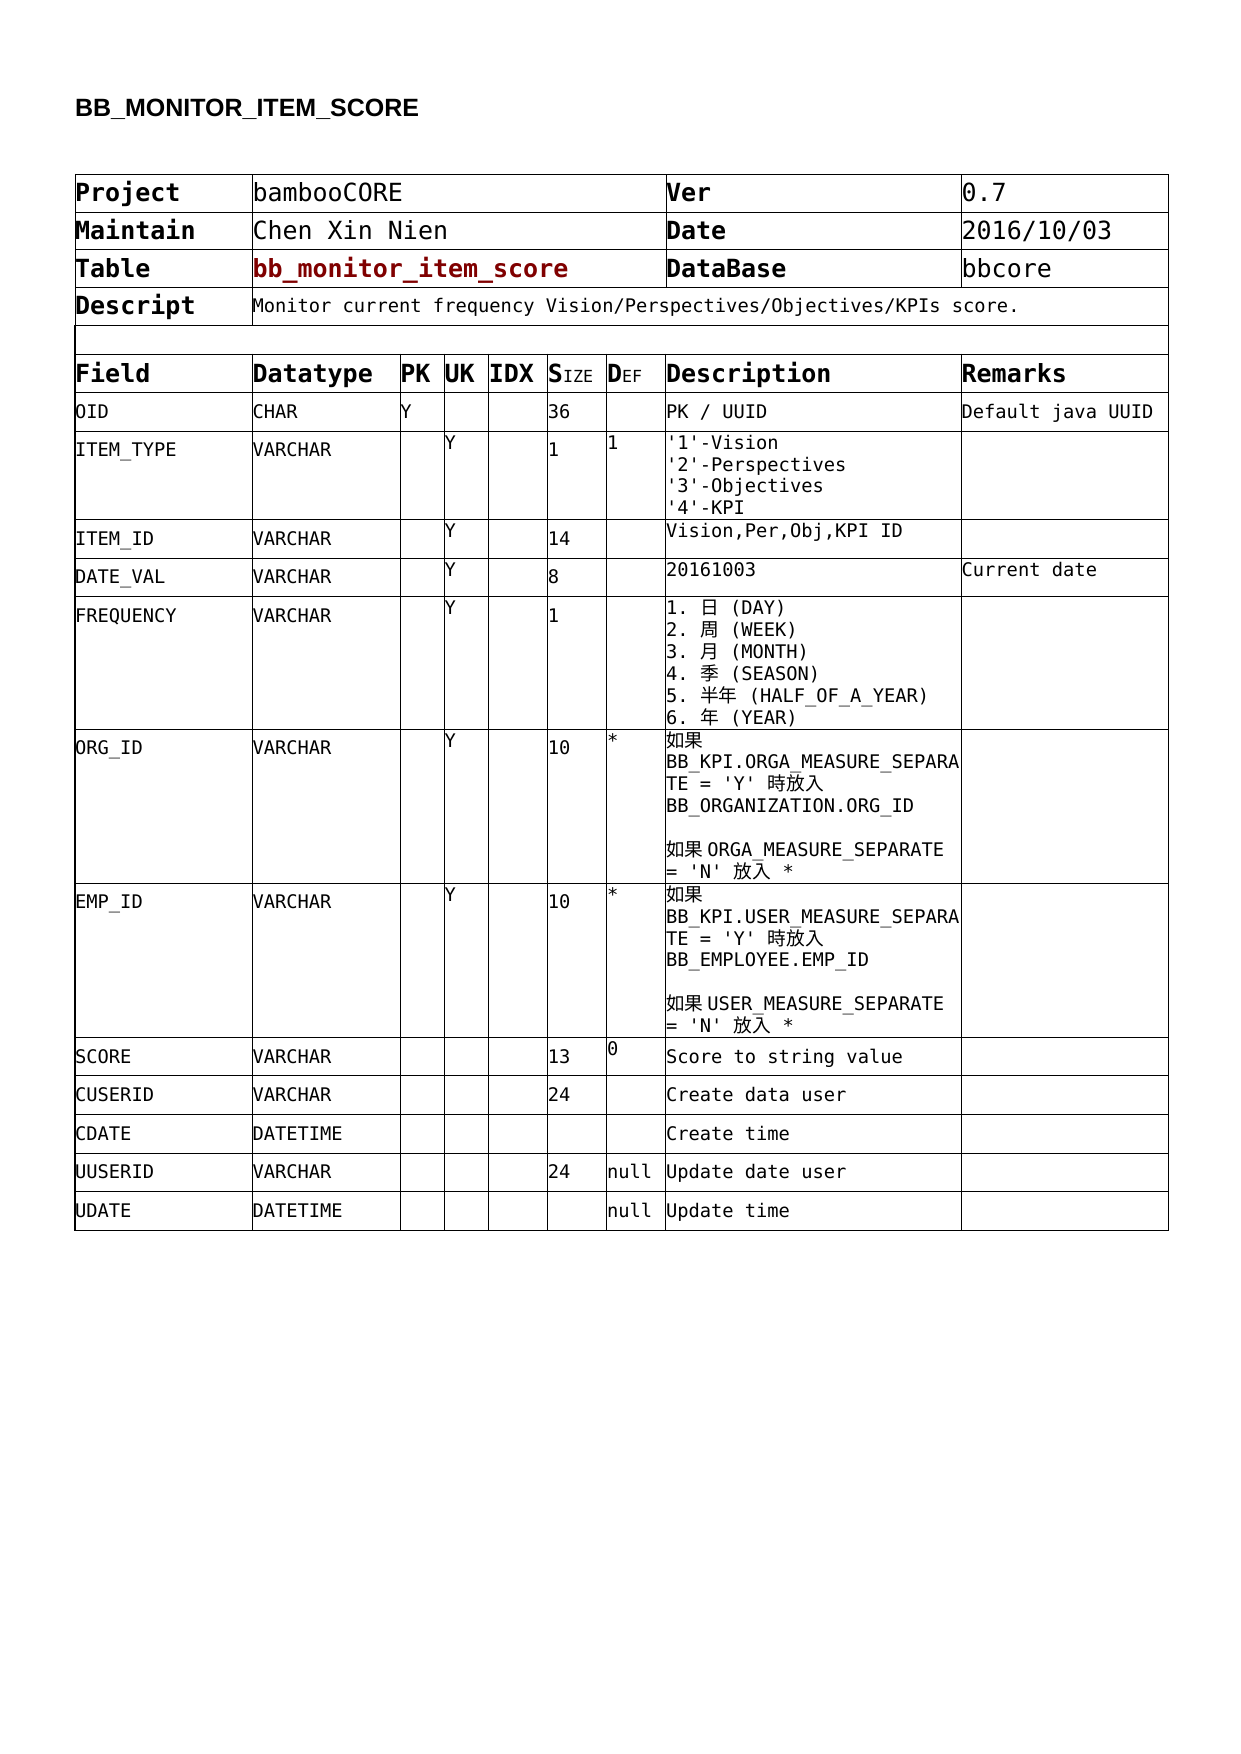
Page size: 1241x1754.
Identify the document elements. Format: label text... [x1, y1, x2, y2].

table_cell Field [76, 355, 252, 392]
table_cell null [607, 1192, 665, 1229]
table_cell [1169, 519, 1181, 558]
table_cell Y [445, 884, 488, 1037]
table_cell [1169, 354, 1181, 392]
table_cell SCORE [76, 1038, 252, 1075]
table_cell Create time [666, 1115, 961, 1152]
table_cell Y [401, 393, 444, 431]
table_cell [1169, 325, 1181, 353]
table_cell [1175, 212, 1181, 249]
table_cell CUSERID [76, 1076, 252, 1114]
table_cell 0 [607, 1038, 665, 1075]
table_cell [401, 884, 444, 1037]
table_cell 10 [548, 730, 606, 883]
table_cell [1175, 287, 1181, 325]
table_cell 14 [548, 520, 606, 558]
table_cell Y [445, 730, 488, 883]
table_cell [445, 1038, 488, 1075]
table_cell [1169, 1075, 1181, 1114]
table_cell VARCHAR [253, 1154, 400, 1191]
table_cell [401, 559, 444, 596]
table_cell OID [76, 393, 252, 431]
table_cell [607, 393, 665, 431]
table_cell [401, 1076, 444, 1114]
table_cell CDATE [76, 1115, 252, 1152]
table_cell [962, 1115, 1168, 1152]
table_cell bb_monitor_item_score [253, 250, 666, 287]
table_cell [401, 1115, 444, 1152]
table_cell 36 [548, 393, 606, 431]
table_cell VARCHAR [253, 1076, 400, 1114]
table_cell [607, 1115, 665, 1152]
table_cell Descript [76, 288, 252, 325]
table_cell [1169, 1114, 1181, 1152]
table_cell 1. 日 (DAY) 2. 周 (WEEK) 3. 月 (MONTH) 4. 季 (SEASON) 5. 半年 (HALF_OF_A_YEAR) 6. 年 (YEAR) [666, 597, 961, 728]
table_cell Vision,Per,Obj,KPI ID [666, 520, 961, 558]
table_cell [489, 1076, 547, 1114]
table_cell [962, 884, 1168, 1037]
table_cell [548, 1115, 606, 1152]
table_cell [962, 1076, 1168, 1114]
table_cell [1169, 392, 1181, 431]
table_cell [401, 1192, 444, 1229]
table_cell DATETIME [253, 1192, 400, 1229]
table_cell Datatype [253, 355, 400, 392]
table_cell [76, 326, 1168, 353]
table_cell [489, 597, 547, 728]
table_cell PK / UUID [666, 393, 961, 431]
table_cell [962, 1038, 1168, 1075]
table_cell [445, 1192, 488, 1229]
table_cell '1'-Vision '2'-Perspectives '3'-Objectives '4'-KPI [666, 432, 961, 519]
table_cell 1 [548, 432, 606, 519]
table_cell VARCHAR [253, 884, 400, 1037]
table_cell Description [666, 355, 961, 392]
table_cell 如果BB_KPI.ORGA_MEASURE_SEPARATE = 'Y' 時放入 BB_ORGANIZATION.ORG_ID 如果ORGA_MEASURE_SEPARATE = 'N' 放入 * [666, 730, 961, 883]
table_cell * [607, 730, 665, 883]
table_cell CHAR [253, 393, 400, 431]
table_cell [489, 520, 547, 558]
table_cell 8 [548, 559, 606, 596]
table_cell Update date user [666, 1154, 961, 1191]
table_cell [1175, 249, 1181, 287]
table_cell Chen Xin Nien [253, 213, 666, 249]
table_cell [489, 1154, 547, 1191]
table_cell 24 [548, 1154, 606, 1191]
table_cell Y [445, 559, 488, 596]
table_cell [489, 432, 547, 519]
table_cell UDATE [76, 1192, 252, 1229]
table_cell VARCHAR [253, 559, 400, 596]
table_cell [489, 730, 547, 883]
table_cell EMP_ID [76, 884, 252, 1037]
table_cell [489, 1192, 547, 1229]
table_cell UK [445, 355, 488, 392]
table_cell VARCHAR [253, 1038, 400, 1075]
table_cell 24 [548, 1076, 606, 1114]
table_cell [1169, 883, 1181, 1037]
table_cell [445, 393, 488, 431]
table_cell [489, 884, 547, 1037]
table_cell [962, 1192, 1168, 1229]
table_cell [401, 597, 444, 728]
table_cell Current date [962, 559, 1168, 596]
table_cell [489, 393, 547, 431]
table_cell Monitor current frequency Vision/Perspectives/Objectives/KPIs score. [253, 288, 1168, 325]
table_cell SIZE [548, 355, 606, 392]
table_cell [1169, 596, 1181, 728]
table_cell [962, 432, 1168, 519]
table_cell [607, 597, 665, 728]
table_cell VARCHAR [253, 597, 400, 728]
table_cell IDX [489, 355, 547, 392]
table_cell Score to string value [666, 1038, 961, 1075]
table_cell 13 [548, 1038, 606, 1075]
table_header Ver [667, 175, 961, 212]
table_cell Update time [666, 1192, 961, 1229]
table_cell [1169, 558, 1181, 596]
table_cell ITEM_ID [76, 520, 252, 558]
table_cell VARCHAR [253, 432, 400, 519]
table_cell ORG_ID [76, 730, 252, 883]
table_cell 20161003 [666, 559, 961, 596]
table_cell [607, 1076, 665, 1114]
table_cell DEF [607, 355, 665, 392]
table_cell VARCHAR [253, 730, 400, 883]
table_cell 10 [548, 884, 606, 1037]
table_cell UUSERID [76, 1154, 252, 1191]
table_cell 如果BB_KPI.USER_MEASURE_SEPARATE = 'Y' 時放入 BB_EMPLOYEE.EMP_ID 如果USER_MEASURE_SEPARATE = 'N' 放入 * [666, 884, 961, 1037]
table_cell [401, 432, 444, 519]
table_cell Date [667, 213, 961, 249]
table_header bambooCORE [253, 175, 666, 212]
table_cell [1169, 1153, 1181, 1191]
table_cell [445, 1115, 488, 1152]
table_cell [401, 1038, 444, 1075]
table_cell [445, 1076, 488, 1114]
table_cell PK [401, 355, 444, 392]
table_cell [401, 520, 444, 558]
table_cell Maintain [76, 213, 252, 249]
table_cell [1169, 431, 1181, 519]
table_cell Y [445, 520, 488, 558]
table_cell [1169, 1037, 1181, 1075]
table_cell [445, 1154, 488, 1191]
table_cell Y [445, 597, 488, 728]
table_cell Remarks [962, 355, 1168, 392]
table_cell [489, 1115, 547, 1152]
table_cell Create data user [666, 1076, 961, 1114]
table_header Project [76, 175, 252, 212]
table_cell [962, 730, 1168, 883]
table_cell 1 [548, 597, 606, 728]
table_cell ITEM_TYPE [76, 432, 252, 519]
table_cell [489, 1038, 547, 1075]
table_cell Table [76, 250, 252, 287]
table_cell null [607, 1154, 665, 1191]
table_cell [607, 559, 665, 596]
table_cell DATE_VAL [76, 559, 252, 596]
table_cell 2016/10/03 [962, 213, 1168, 249]
table_cell Default java UUID [962, 393, 1168, 431]
table_cell [962, 1154, 1168, 1191]
table_cell DATETIME [253, 1115, 400, 1152]
table_cell DataBase [667, 250, 961, 287]
table_cell [1169, 729, 1181, 883]
table_cell [962, 520, 1168, 558]
table_header [1175, 174, 1181, 212]
table_cell [401, 1154, 444, 1191]
table_cell [1169, 1191, 1181, 1229]
table_cell [962, 597, 1168, 728]
table_cell [489, 559, 547, 596]
table_cell bbcore [962, 250, 1168, 287]
table_cell Y [445, 432, 488, 519]
table_cell FREQUENCY [76, 597, 252, 728]
table_cell VARCHAR [253, 520, 400, 558]
table_cell [401, 730, 444, 883]
subtitle BB_MONITOR_ITEM_SCORE [75, 89, 1165, 127]
table_cell 1 [607, 432, 665, 519]
table_header 0.7 [962, 175, 1168, 212]
table_cell [548, 1192, 606, 1229]
table_cell [607, 520, 665, 558]
table_cell * [607, 884, 665, 1037]
